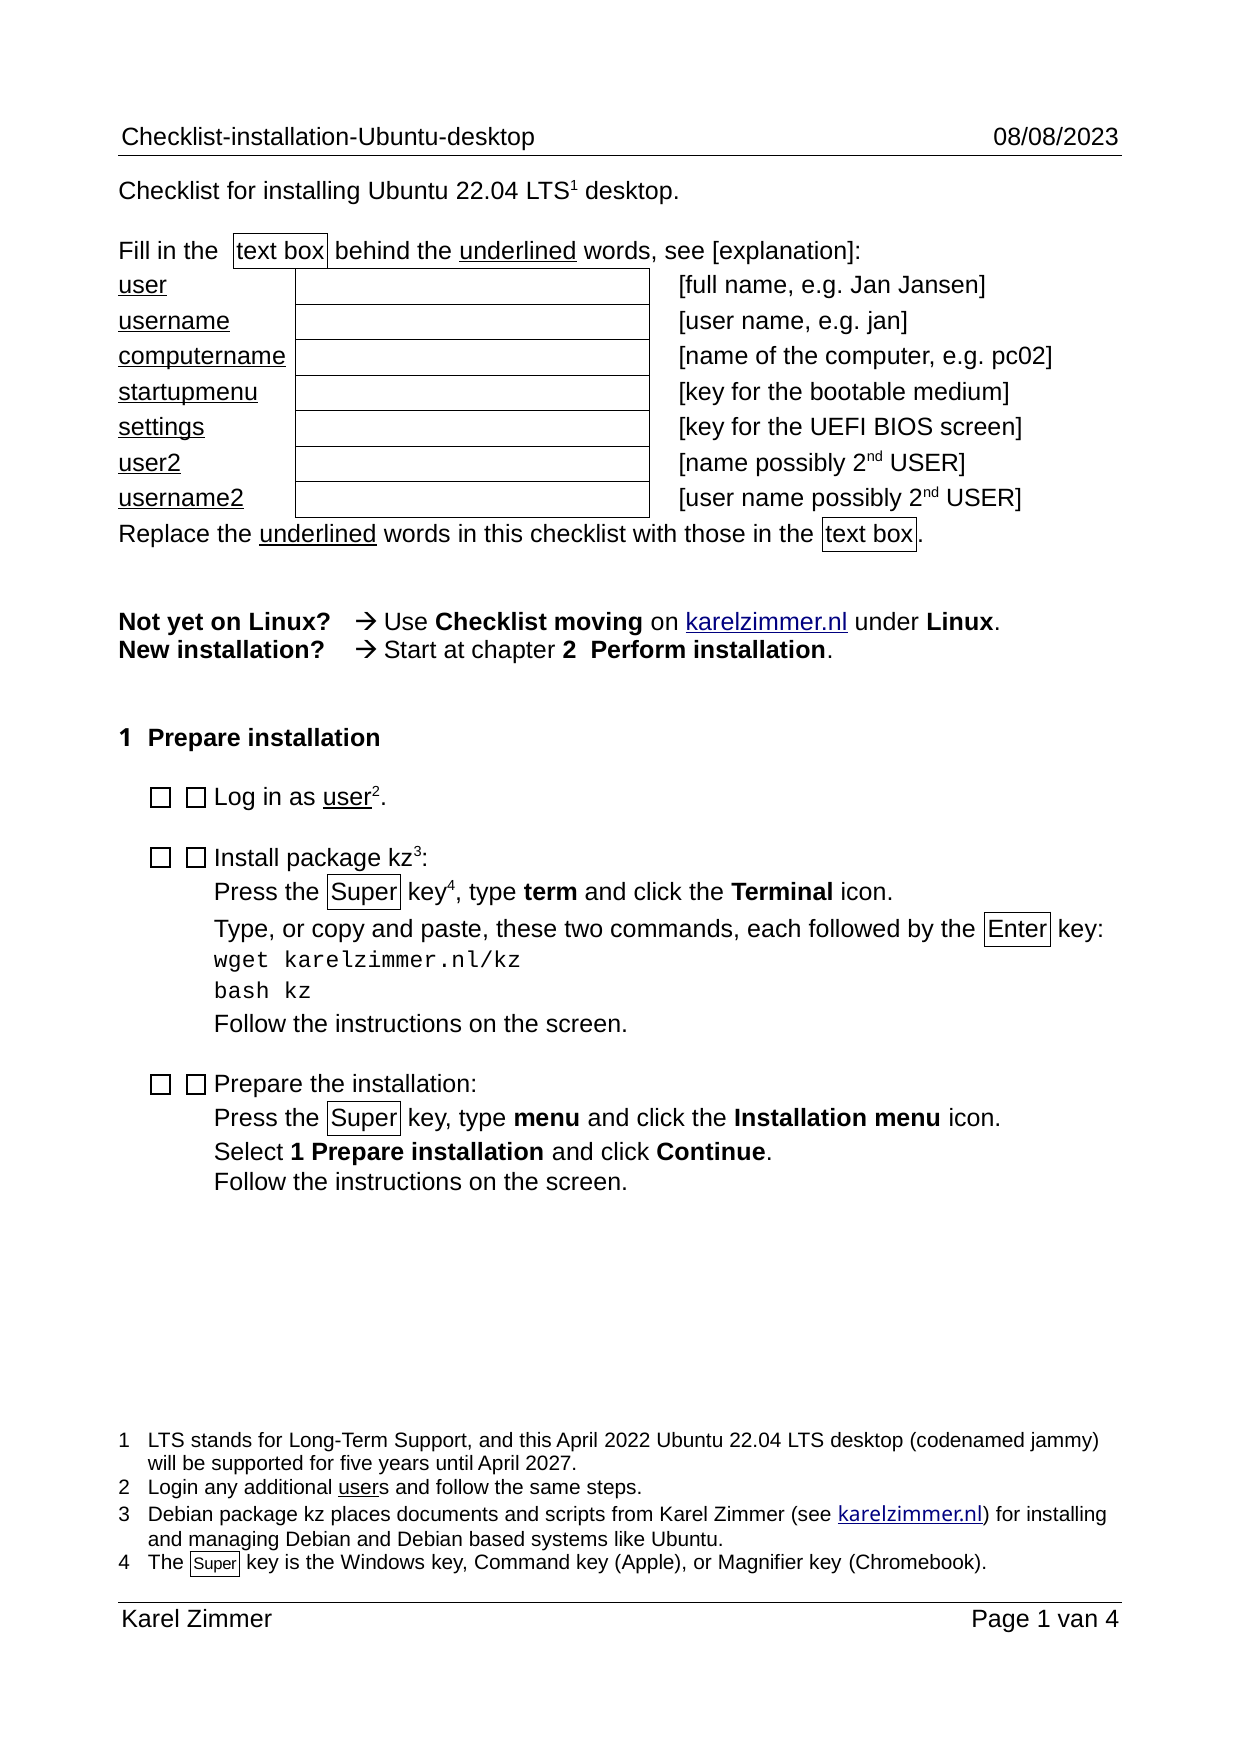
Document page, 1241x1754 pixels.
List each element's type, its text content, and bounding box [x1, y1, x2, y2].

text USER2 [118, 446, 295, 481]
text user [118, 268, 295, 304]
text [name possibly 2nd USER] [650, 446, 1122, 481]
table_cell [118, 910, 142, 948]
table_cell [142, 1069, 177, 1099]
table_cell [118, 1099, 142, 1137]
table_cell [142, 1039, 177, 1069]
table_cell Press the Super key, type menu and click the Installation menu icon. [213, 1099, 1122, 1137]
text USERname [118, 304, 295, 339]
text Replace the underlined words in this checklist with those in the [118, 517, 822, 552]
table_cell [118, 843, 142, 873]
table_cell [118, 1039, 142, 1069]
table_cell [177, 948, 213, 978]
table_cell Follow the instructions on the screen. [213, 1167, 1122, 1197]
table_cell [177, 843, 213, 873]
table_cell [177, 1009, 213, 1039]
text . [917, 517, 1122, 552]
text [name of the computer, e.g. pc02] [650, 339, 1122, 375]
text USERName2 [118, 481, 295, 517]
table_cell [213, 813, 1122, 843]
table_cell Install package kz: [213, 843, 1122, 873]
table_cell wget karelzimmer.nl/kz [213, 948, 1122, 978]
table_cell [142, 813, 177, 843]
table_header [177, 782, 213, 812]
text Fill in the [118, 233, 233, 268]
table_cell [118, 1167, 142, 1197]
table_cell [177, 1039, 213, 1069]
table_cell [177, 813, 213, 843]
table_cell [118, 948, 142, 978]
table_header Log in as USER. [213, 782, 1122, 812]
table_cell [142, 948, 177, 978]
table_cell [142, 910, 177, 948]
table_cell [177, 1099, 213, 1137]
text Checklist for installing Ubuntu 22.04 LTS desktop. [118, 177, 1122, 205]
table_cell [142, 1099, 177, 1137]
text behind the underlined words, see [explanation]: [328, 233, 1122, 268]
table_header [118, 782, 142, 812]
table_cell [177, 1167, 213, 1197]
table_cell [142, 1137, 177, 1167]
table_cell bash kz [213, 978, 1122, 1008]
table_cell Follow the instructions on the screen. [213, 1009, 1122, 1039]
table_cell [177, 1137, 213, 1167]
table_cell [118, 1137, 142, 1167]
table_cell [177, 978, 213, 1008]
text STARTupMEnU [118, 375, 295, 410]
text New installation?  Start at chapter 2 Perform installation. [118, 636, 1122, 664]
table_cell [118, 1009, 142, 1039]
table_cell [118, 1069, 142, 1099]
text COMPUTERNAme [118, 339, 295, 375]
text [key for the UEFI BIOS screen] [650, 410, 1122, 446]
table_cell Prepare the installation: [213, 1069, 1122, 1099]
table_cell [142, 1009, 177, 1039]
table_cell [177, 910, 213, 948]
table_cell [142, 873, 177, 910]
table_cell Type, or copy and paste, these two commands, each followed by the Enter key: [213, 910, 1122, 948]
list Prepare installation [118, 720, 1122, 754]
text Not yet on Linux?  Use Checklist moving on karelzimmer.nl under Linux. [118, 608, 1122, 636]
text [key for the bootable medium] [650, 375, 1122, 410]
text [full name, e.g. Jan Jansen] [650, 268, 1122, 304]
text [user name, e.g. jan] [650, 304, 1122, 339]
table_header [142, 782, 177, 812]
text [user name possibly 2nd USER] [650, 481, 1122, 517]
table_cell Press the Super key, type term and click the Terminal icon. [213, 873, 1122, 910]
table_cell [177, 1069, 213, 1099]
table_cell Select 1 Prepare installation and click Continue. [213, 1137, 1122, 1167]
table_cell [177, 873, 213, 910]
text SETTINGS [118, 410, 295, 446]
text text box [823, 518, 916, 551]
table_cell [118, 978, 142, 1008]
table_cell [118, 813, 142, 843]
table_cell [213, 1039, 1122, 1069]
table_cell [142, 843, 177, 873]
text text box [234, 234, 327, 268]
table_cell [142, 978, 177, 1008]
table_cell [118, 873, 142, 910]
table_cell [142, 1167, 177, 1197]
text LTS stands for Long-Term Support, and this April 2022 Ubuntu 22.04 LTS desktop (codenamed jammy) will be supported for five years until April 2027. [118, 1428, 1122, 1475]
